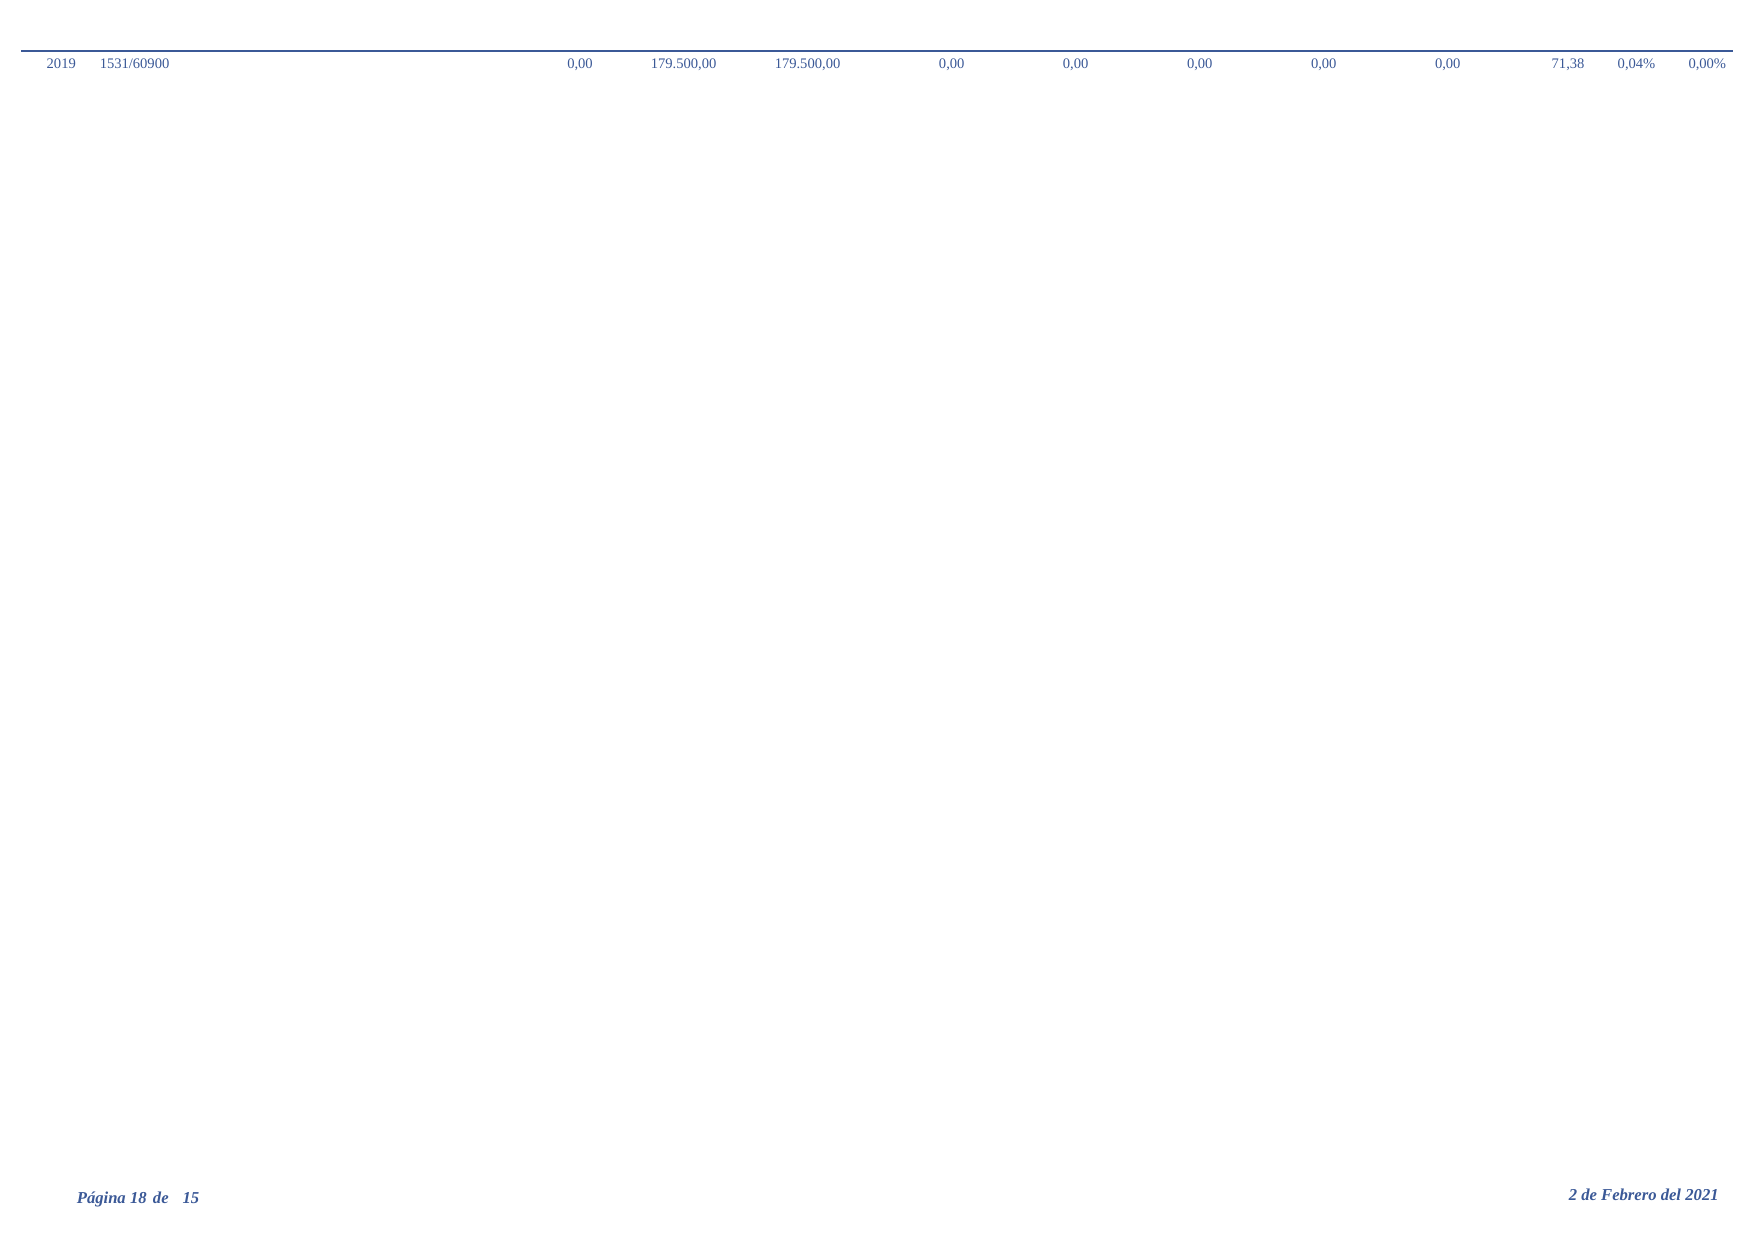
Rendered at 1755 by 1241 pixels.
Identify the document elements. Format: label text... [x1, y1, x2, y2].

table_cell 0,00 [1245, 52, 1369, 81]
table_cell 0,00% [1665, 52, 1733, 81]
table_cell 0,04% [1594, 52, 1664, 81]
table_cell 179.500,00 [745, 52, 873, 81]
table_cell 0,00 [412, 52, 621, 81]
table_cell 0,00 [997, 52, 1121, 81]
table_cell 2019 1531/60900 [21, 52, 412, 81]
table_cell 0,00 [1121, 52, 1245, 81]
table_cell 179.500,00 [621, 52, 745, 81]
table_cell 71,38 [1490, 52, 1594, 81]
table_cell 0,00 [873, 52, 997, 81]
table_cell 0,00 [1369, 52, 1489, 81]
